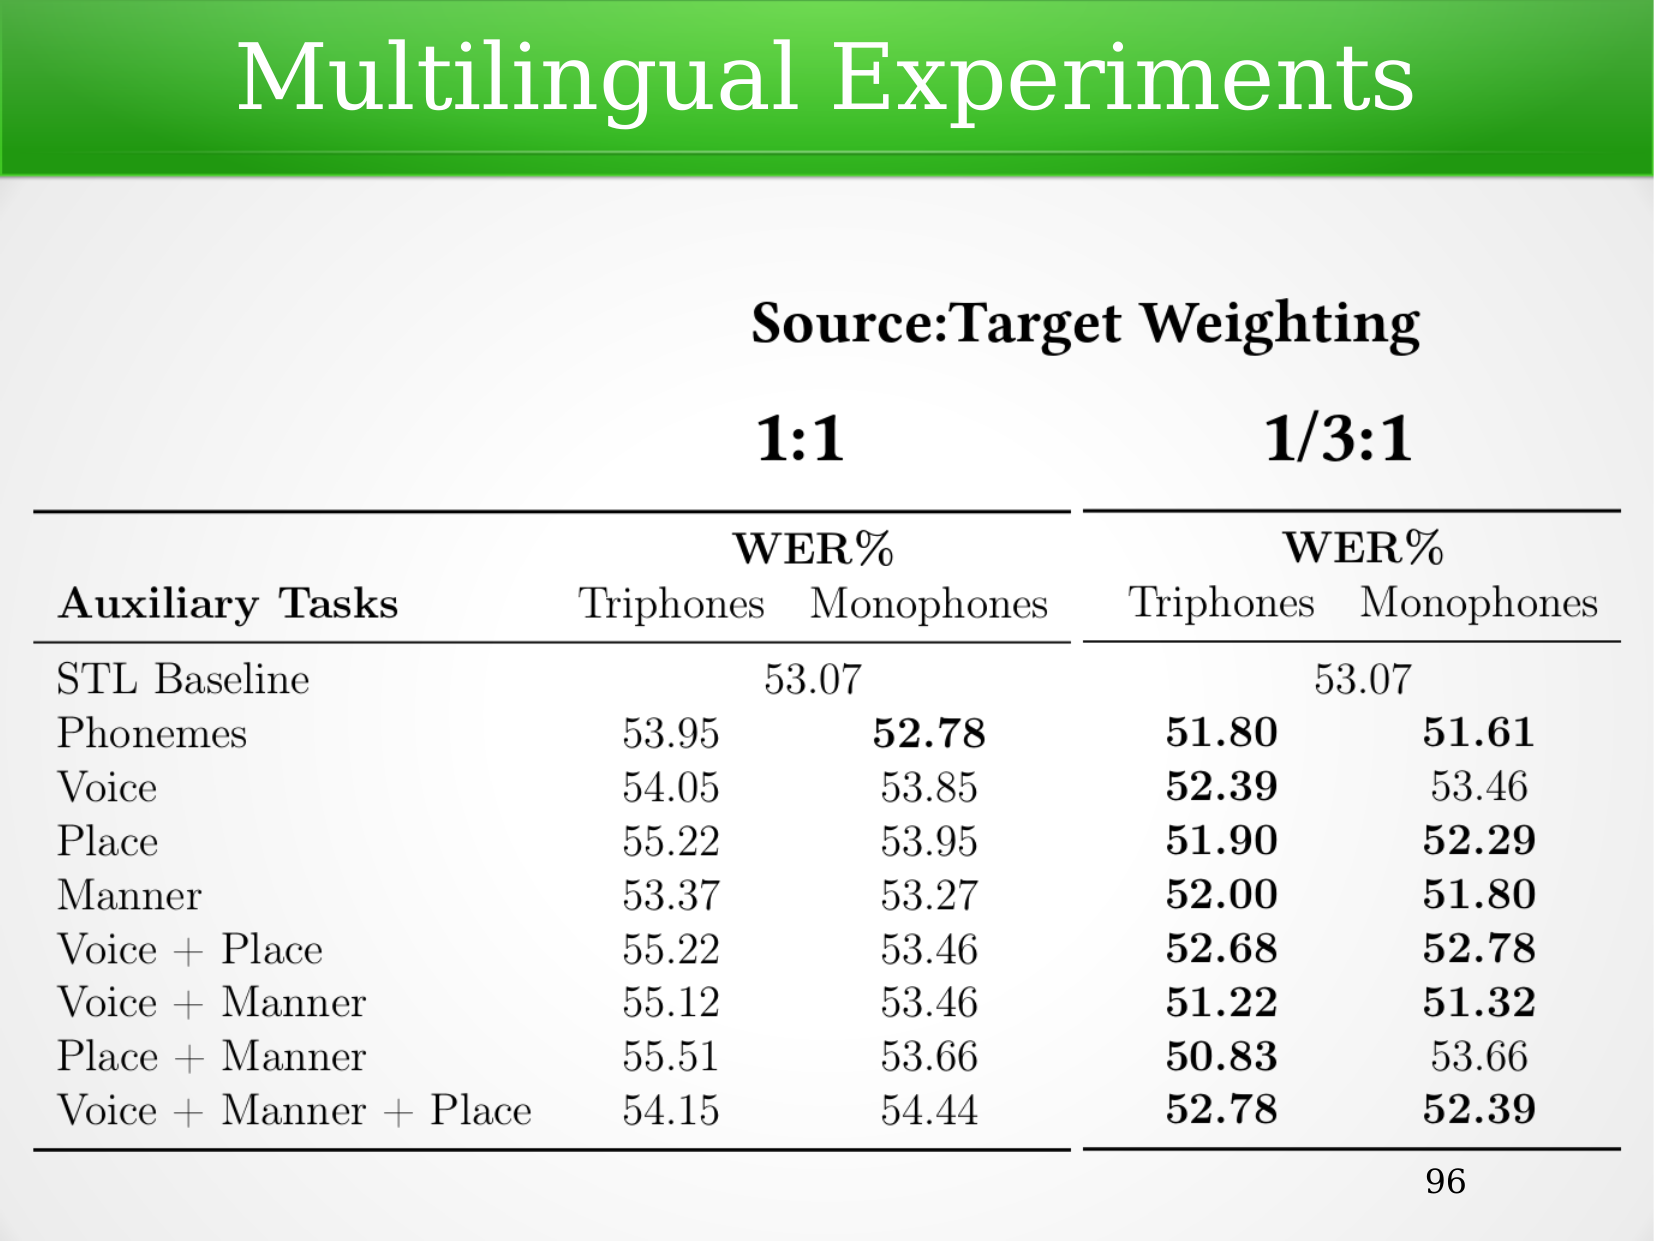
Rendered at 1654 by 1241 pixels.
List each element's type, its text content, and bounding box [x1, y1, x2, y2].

title Multilingual Experiments [82, 11, 1571, 154]
picture [0, 0, 1654, 1241]
